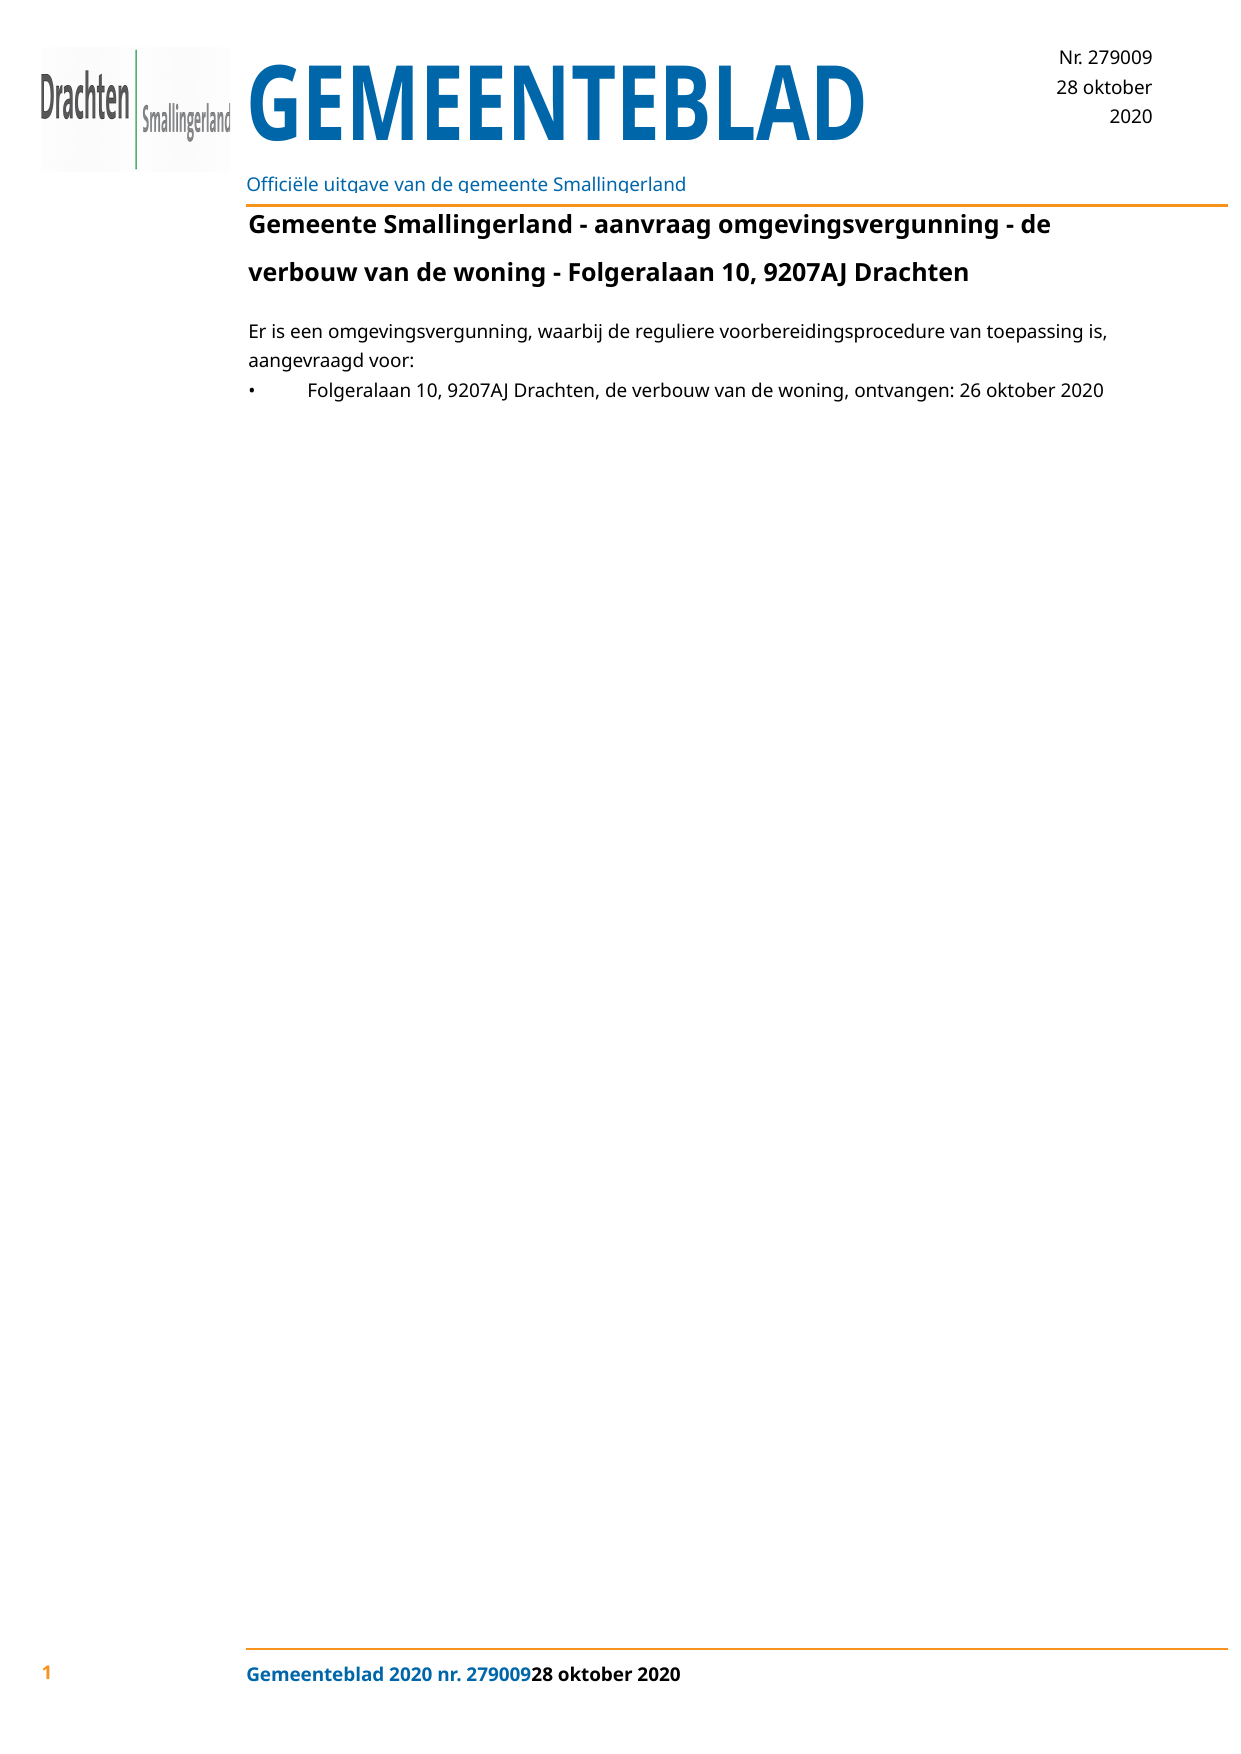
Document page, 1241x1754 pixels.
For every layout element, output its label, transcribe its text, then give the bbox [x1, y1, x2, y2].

text Er is een omgevingsvergunning, waarbij de reguliere voorbereidingsprocedure van toepassing is, aangevraagd voor: [248, 318, 1152, 373]
list Folgeralaan 10, 9207AJ Drachten, de verbouw van de woning, ontvangen: 26 oktober 2020 [248, 377, 1152, 403]
text Gemeente Smallingerland - aanvraag omgevingsvergunning - de verbouw van de woning - Folgeralaan 10, 9207AJ Drachten [248, 207, 1152, 288]
picture [41, 47, 231, 172]
